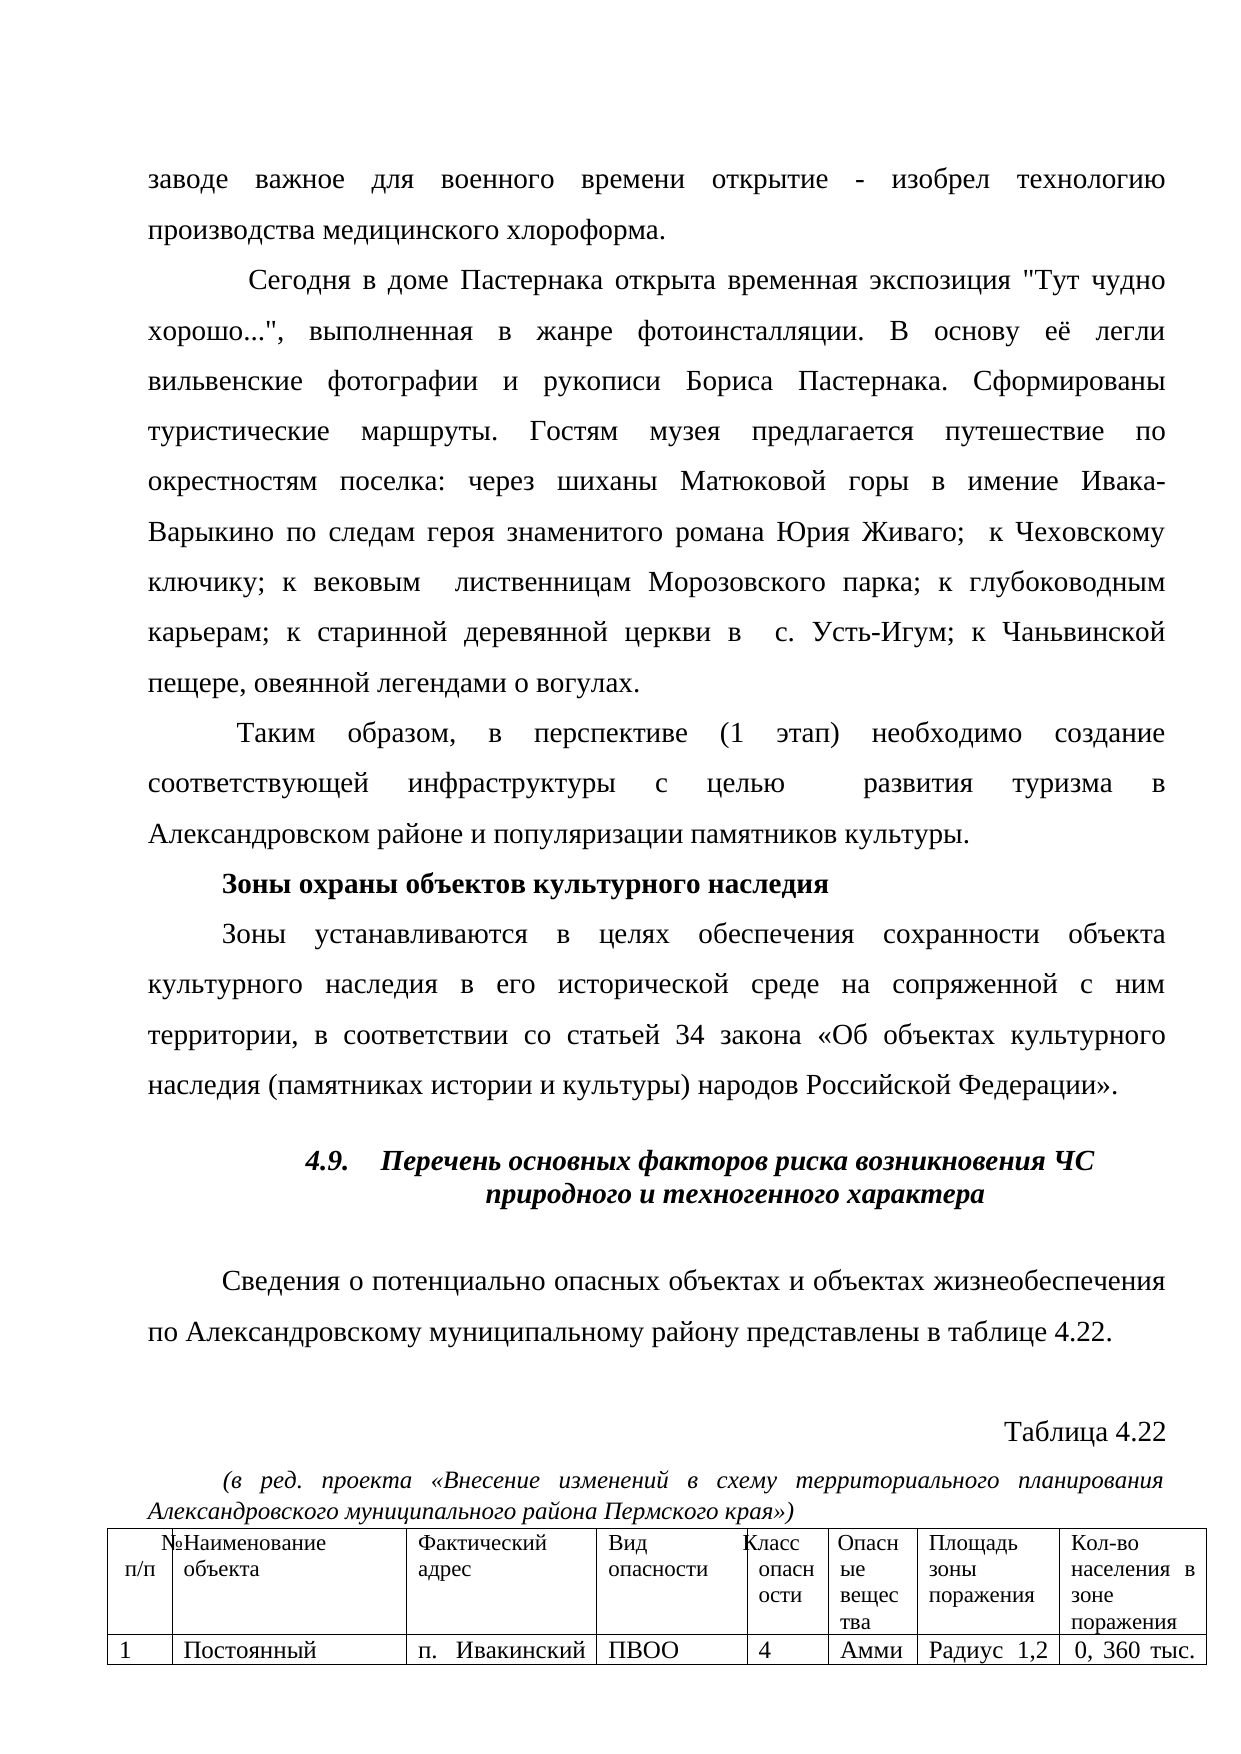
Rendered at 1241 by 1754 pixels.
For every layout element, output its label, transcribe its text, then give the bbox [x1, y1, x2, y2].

text Таким образом, в перспективе (1 этап) необходимо создание соответствующей инфраструктуры с целью развития туризма в Александровском районе и популяризации памятников культуры. [148, 715, 1166, 849]
table_header Вид опасности [597, 1529, 747, 1634]
table_header Класс опасности [748, 1529, 828, 1634]
text (в ред. проекта «Внесение изменений в схему территориального планирования Александровского муниципального района Пермского края») [148, 1465, 1166, 1525]
table_cell 0, 360 тыс. [1060, 1635, 1206, 1664]
text Зоны устанавливаются в целях обеспечения сохранности объекта культурного наследия в его исторической среде на сопряженной с ним территории, в соответствии со статьей 34 закона «Об объектах культурного наследия (памятниках истории и культуры) народов Российской Федерации». [148, 916, 1166, 1101]
table_cell п. Ивакинский [407, 1635, 596, 1664]
table_header Наименование объекта [173, 1529, 406, 1634]
table_header Площадь зоны поражения [918, 1529, 1059, 1634]
text Сведения о потенциально опасных объектах и объектах жизнеобеспечения по Александровскому муниципальному району представлены в таблице 4.22. [148, 1263, 1166, 1347]
text Сегодня в доме Пастернака открыта временная экспозиция "Тут чудно хорошо...", выполненная в жанре фотоинсталляции. В основу её легли вильвенские фотографии и рукописи Бориса Пастернака. Сформированы туристические маршруты. Гостям музея предлагается путешествие по окрестностям поселка: через шиханы Матюковой горы в имение Ивака-Варыкино по следам героя знаменитого романа Юрия Живаго; к Чеховскому ключику; к вековым лиственницам Морозовского парка; к глубоководным карьерам; к старинной деревянной церкви в с. Усть-Игум; к Чаньвинской пещере, овеянной легендами о вогулах. [148, 262, 1166, 698]
table_cell ПВОО [597, 1635, 747, 1664]
table_cell Постоянный [173, 1635, 406, 1664]
table_cell Амми [829, 1635, 917, 1664]
table_header Опасные вещества [829, 1529, 917, 1634]
table_header Кол-во населения в зоне поражения [1060, 1529, 1206, 1634]
table_header № п/п [108, 1529, 172, 1634]
text заводе важное для военного времени открытие - изобрел технологию производства медицинского хлороформа. [148, 162, 1166, 246]
table_cell Радиус 1,2 [918, 1635, 1059, 1664]
table_cell 4 [748, 1635, 828, 1664]
text Таблица 4.22 [148, 1414, 1166, 1448]
table_header Фактический адрес [407, 1529, 596, 1634]
table_cell 1 [108, 1635, 172, 1664]
text Зоны охраны объектов культурного наследия [148, 866, 1166, 899]
subtitle Перечень основных факторов риска возникновения ЧС природного и техногенного характера [236, 1143, 1166, 1210]
